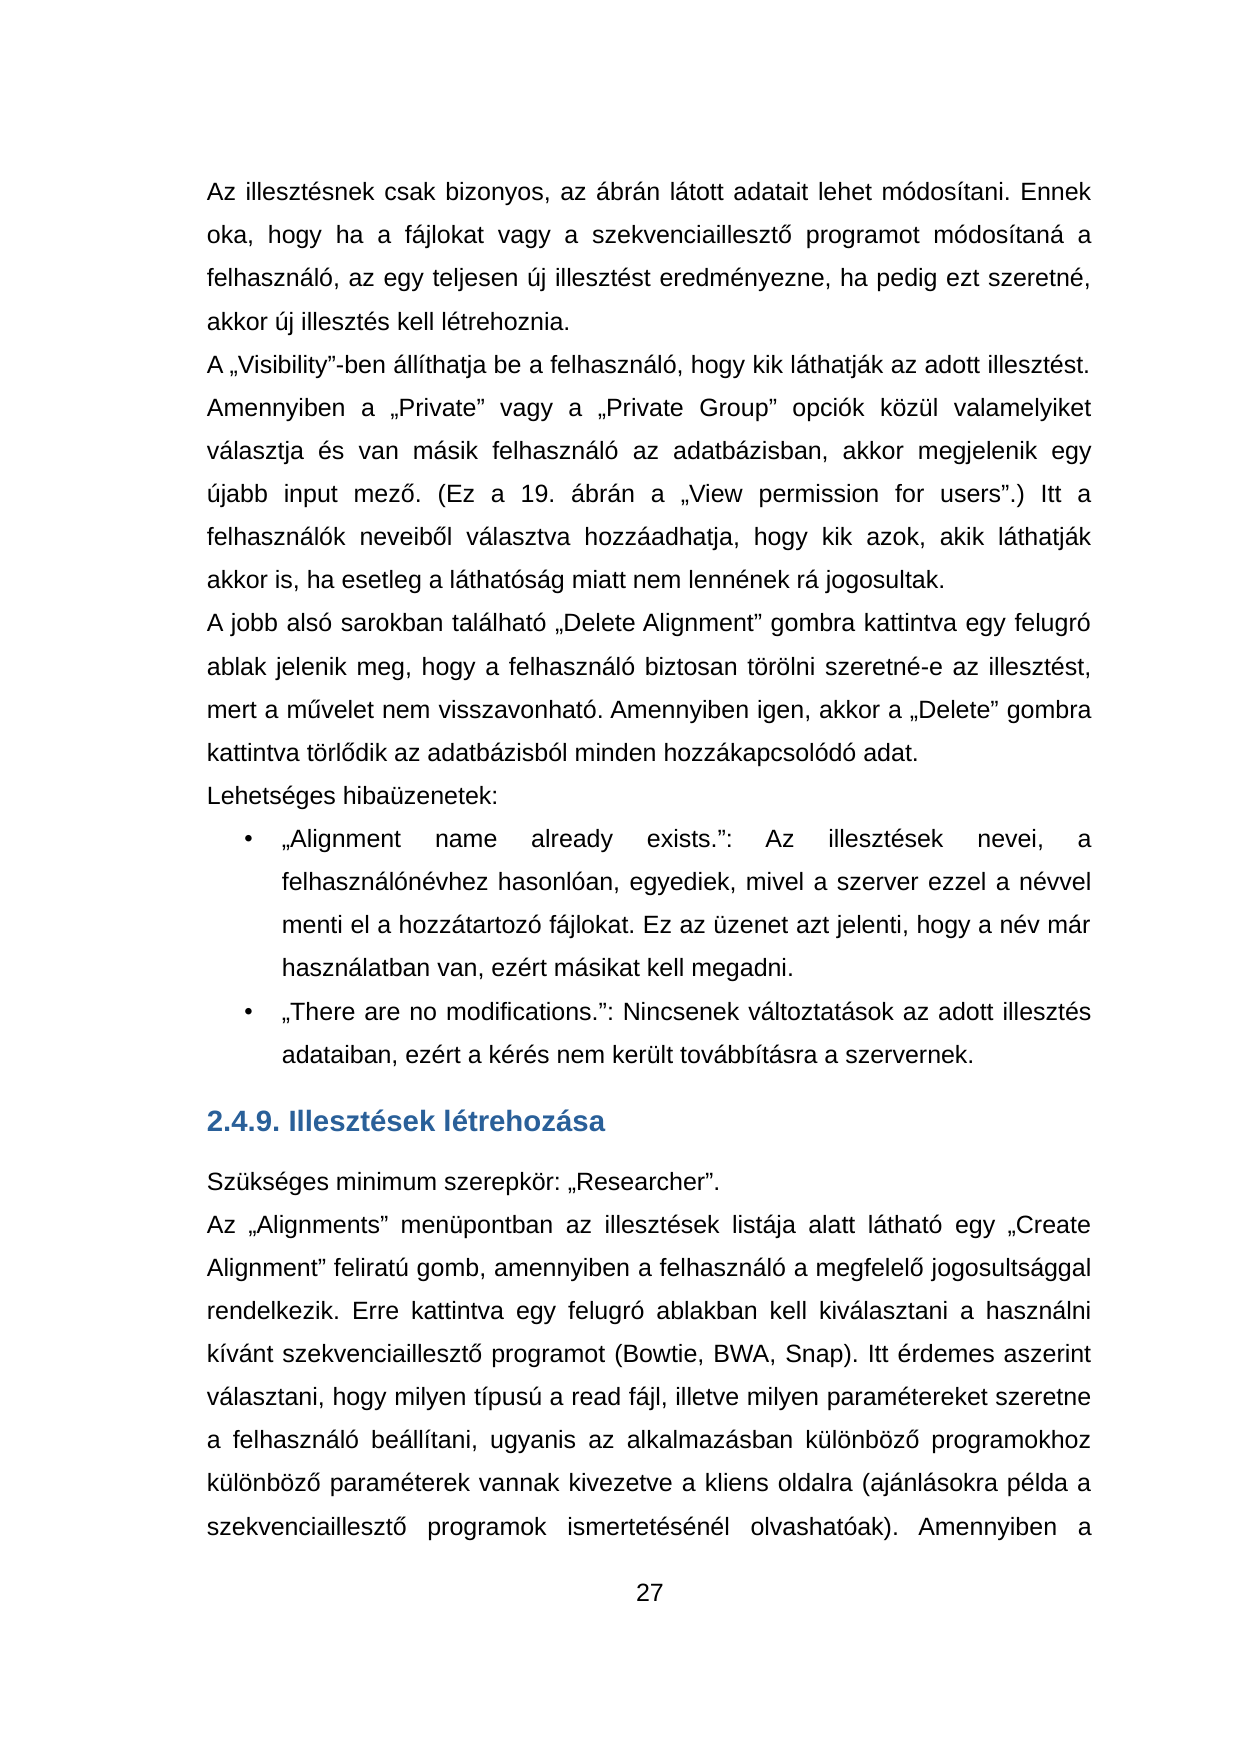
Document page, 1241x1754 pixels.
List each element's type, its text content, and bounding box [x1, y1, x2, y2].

text Az illesztésnek csak bizonyos, az ábrán látott adatait lehet módosítani. Ennek oka, hogy ha a fájlokat vagy a szekvenciaillesztő programot módosítaná a felhasználó, az egy teljesen új illesztést eredményezne, ha pedig ezt szeretné, akkor új illesztés kell létrehoznia. [207, 177, 1093, 335]
list „There are no modifications.”: Nincsenek változtatások az adott illesztés adataiban, ezért a kérés nem került továbbításra a szervernek. [244, 997, 1093, 1068]
text Lehetséges hibaüzenetek: [207, 781, 1093, 809]
text Szükséges minimum szerepkör: „Researcher”. [207, 1167, 1093, 1195]
text Az „Alignments” menüpontban az illesztések listája alatt látható egy „Create Alignment” feliratú gomb, amennyiben a felhasználó a megfelelő jogosultsággal rendelkezik. Erre kattintva egy felugró ablakban kell kiválasztani a használni kívánt szekvenciaillesztő programot (Bowtie, BWA, Snap). Itt érdemes aszerint választani, hogy milyen típusú a read fájl, illetve milyen paramétereket szeretne a felhasználó beállítani, ugyanis az alkalmazásban különböző programokhoz különböző paraméterek vannak kivezetve a kliens oldalra (ajánlásokra példa a szekvenciaillesztő programok ismertetésénél olvashatóak). Amennyiben a [207, 1210, 1093, 1540]
text A „Visibility”-ben állíthatja be a felhasználó, hogy kik láthatják az adott illesztést. Amennyiben a „Private” vagy a „Private Group” opciók közül valamelyiket választja és van másik felhasználó az adatbázisban, akkor megjelenik egy újabb input mező. (Ez a 19. ábrán a „View permission for users”.) Itt a felhasználók neveiből választva hozzáadhatja, hogy kik azok, akik láthatják akkor is, ha esetleg a láthatóság miatt nem lennének rá jogosultak. [207, 349, 1093, 594]
subtitle Illesztések létrehozása [207, 1103, 1093, 1137]
list „Alignment name already exists.”: Az illesztések nevei, a felhasználónévhez hasonlóan, egyediek, mivel a szerver ezzel a névvel menti el a hozzátartozó fájlokat. Ez az üzenet azt jelenti, hogy a név már használatban van, ezért másikat kell megadni. [244, 824, 1093, 982]
text A jobb alsó sarokban található „Delete Alignment” gombra kattintva egy felugró ablak jelenik meg, hogy a felhasználó biztosan törölni szeretné-e az illesztést, mert a művelet nem visszavonható. Amennyiben igen, akkor a „Delete” gombra kattintva törlődik az adatbázisból minden hozzákapcsolódó adat. [207, 608, 1093, 766]
